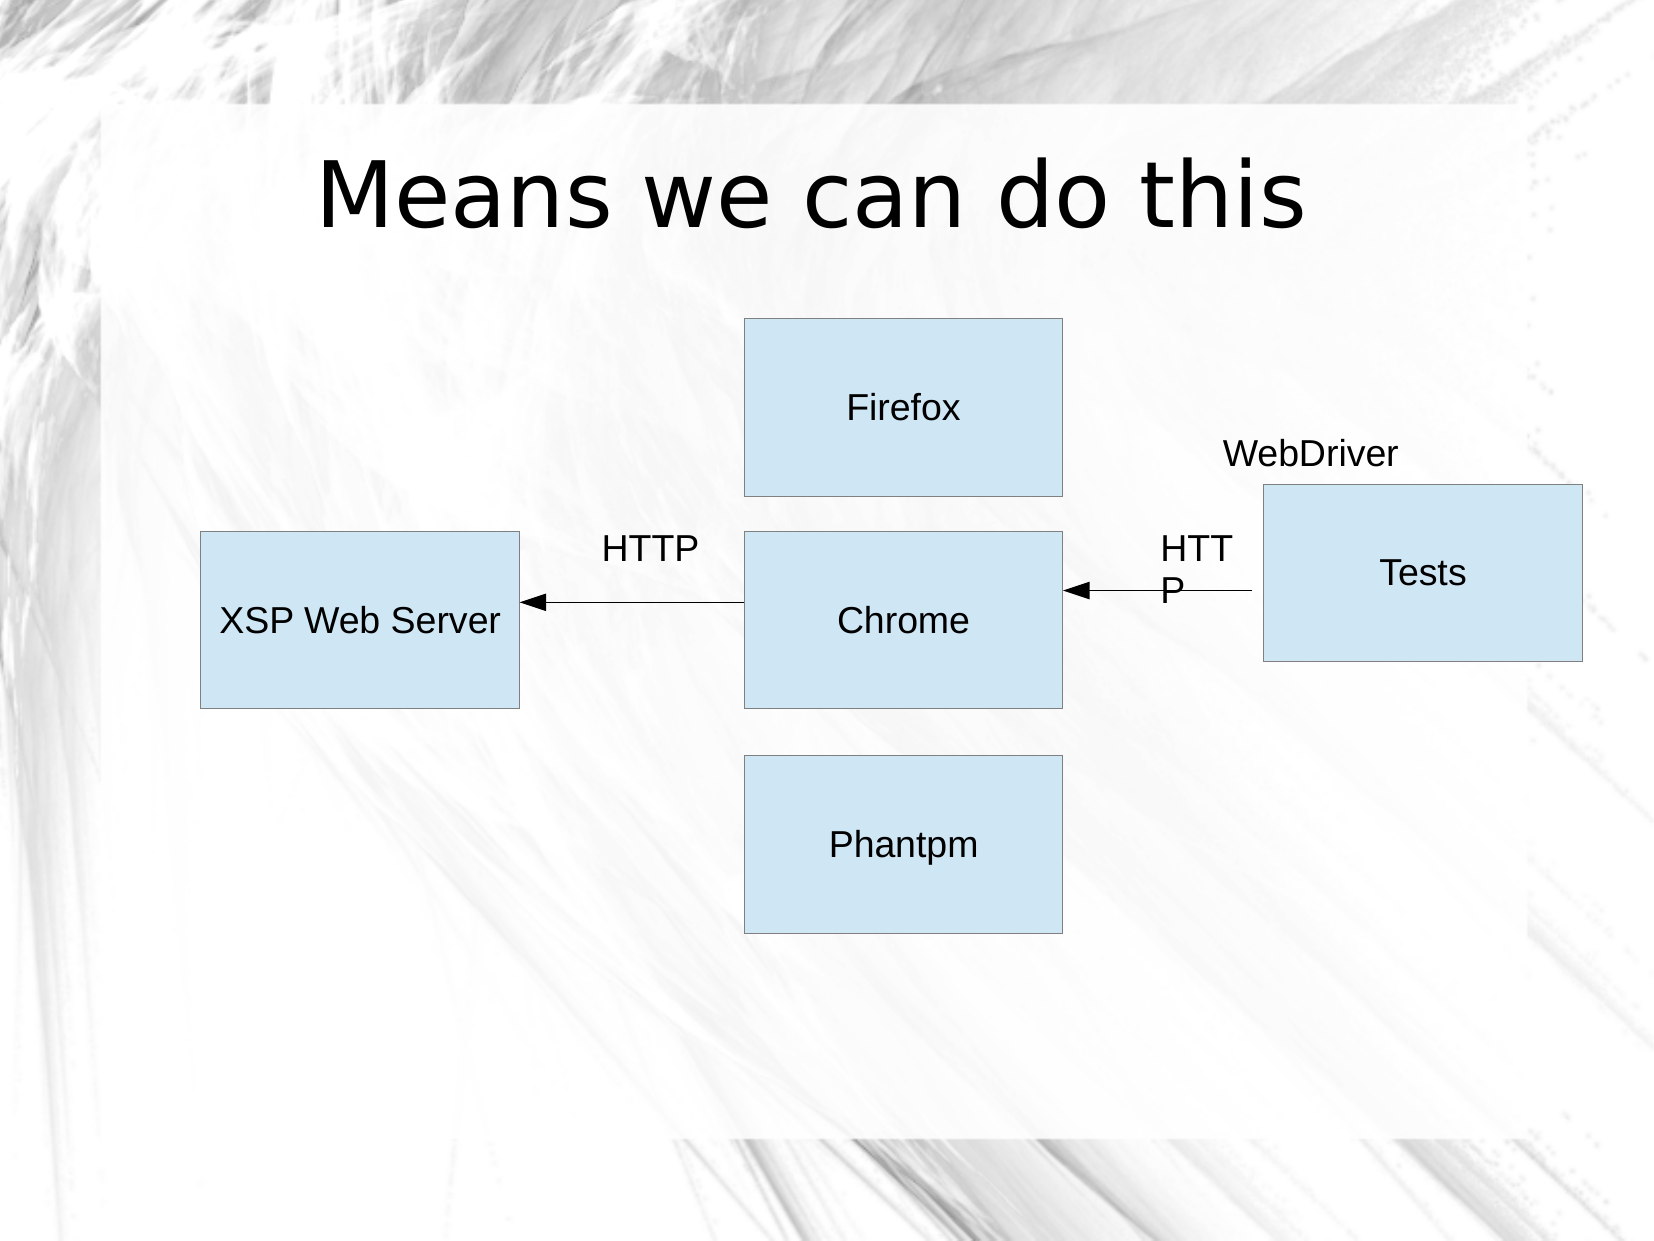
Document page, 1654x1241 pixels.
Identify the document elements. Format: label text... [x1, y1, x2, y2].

text_box Phantpm [744, 755, 1063, 934]
text_box XSP Web Server [200, 531, 520, 709]
text_box WebDriver [1208, 425, 1382, 487]
text_box Tests [1263, 484, 1583, 662]
text_box HTTP [1145, 519, 1256, 582]
picture [0, 0, 1654, 1241]
title Means we can do this [118, 112, 1506, 281]
text_box Chrome [744, 531, 1063, 709]
text_box Firefox [744, 318, 1063, 497]
text_box HTTP [586, 519, 697, 582]
